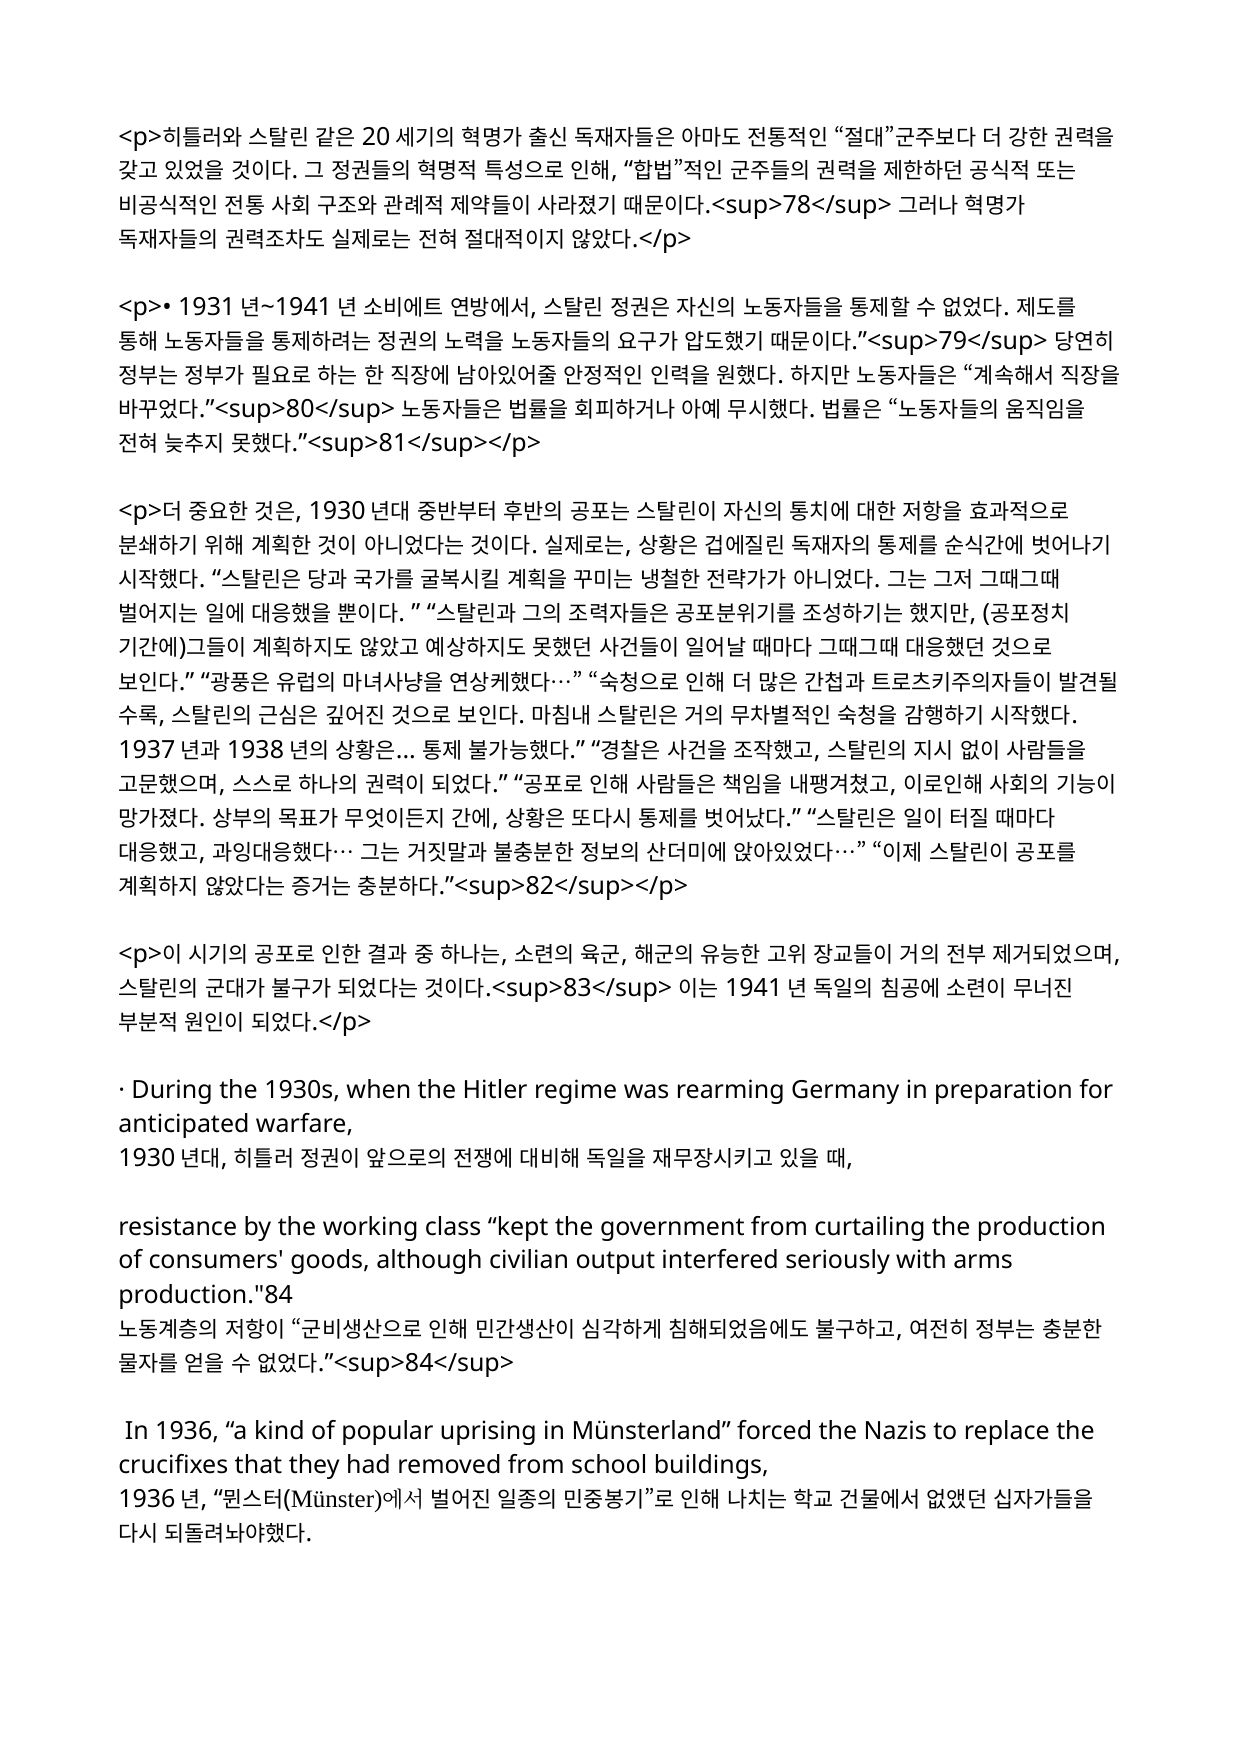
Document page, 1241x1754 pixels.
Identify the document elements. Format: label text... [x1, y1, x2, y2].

text <p>더 중요한 것은, 1930년대 중반부터 후반의 공포는 스탈린이 자신의 통치에 대한 저항을 효과적으로 분쇄하기 위해 계획한 것이 아니었다는 것이다. 실제로는, 상황은 겁에질린 독재자의 통제를 순식간에 벗어나기 시작했다. “스탈린은 당과 국가를 굴복시킬 계획을 꾸미는 냉철한 전략가가 아니었다. 그는 그저 그때그때 벌어지는 일에 대응했을 뿐이다. ” “스탈린과 그의 조력자들은 공포분위기를 조성하기는 했지만, (공포정치 기간에)그들이 계획하지도 않았고 예상하지도 못했던 사건들이 일어날 때마다 그때그때 대응했던 것으로 보인다.” “광풍은 유럽의 마녀사냥을 연상케했다…” “숙청으로 인해 더 많은 간첩과 트로츠키주의자들이 발견될 수록, 스탈린의 근심은 깊어진 것으로 보인다. 마침내 스탈린은 거의 무차별적인 숙청을 감행하기 시작했다. 1937년과 1938년의 상황은... 통제 불가능했다.” “경찰은 사건을 조작했고, 스탈린의 지시 없이 사람들을 고문했으며, 스스로 하나의 권력이 되었다.” “공포로 인해 사람들은 책임을 내팽겨쳤고, 이로인해 사회의 기능이 망가졌다. 상부의 목표가 무엇이든지 간에, 상황은 또다시 통제를 벗어났다.” “스탈린은 일이 터질 때마다 대응했고, 과잉대응했다… 그는 거짓말과 불충분한 정보의 산더미에 앉아있었다…” “이제 스탈린이 공포를 계획하지 않았다는 증거는 충분하다.”<sup>82</sup></p> [118, 493, 1122, 902]
text 1936년, “뮌스터(Münster)에서 벌어진 일종의 민중봉기”로 인해 나치는 학교 건물에서 없앴던 십자가들을 다시 되돌려놔야했다. [118, 1481, 1122, 1549]
text resistance by the working class “kept the government from curtailing the production of consumers' goods, although civilian output interfered seriously with arms production."84 [118, 1208, 1122, 1310]
text 노동계층의 저항이 “군비생산으로 인해 민간생산이 심각하게 침해되었음에도 불구하고, 여전히 정부는 충분한 물자를 얻을 수 없었다.”<sup>84</sup> [118, 1310, 1122, 1378]
text · During the 1930s, when the Hitler regime was rearming Germany in preparation for anticipated warfare, [118, 1072, 1122, 1140]
text 1930년대, 히틀러 정권이 앞으로의 전쟁에 대비해 독일을 재무장시키고 있을 때, [118, 1140, 1122, 1174]
text <p>• 1931년~1941년 소비에트 연방에서, 스탈린 정권은 자신의 노동자들을 통제할 수 없었다. 제도를 통해 노동자들을 통제하려는 정권의 노력을 노동자들의 요구가 압도했기 때문이다.”<sup>79</sup> 당연히 정부는 정부가 필요로 하는 한 직장에 남아있어줄 안정적인 인력을 원했다. 하지만 노동자들은 “계속해서 직장을 바꾸었다.”<sup>80</sup> 노동자들은 법률을 회피하거나 아예 무시했다. 법률은 “노동자들의 움직임을 전혀 늦추지 못했다.”<sup>81</sup></p> [118, 288, 1122, 459]
text In 1936, “a kind of popular uprising in Münsterland” forced the Nazis to replace the crucifixes that they had removed from school buildings, [118, 1412, 1122, 1481]
text <p>히틀러와 스탈린 같은 20세기의 혁명가 출신 독재자들은 아마도 전통적인 “절대”군주보다 더 강한 권력을 갖고 있었을 것이다. 그 정권들의 혁명적 특성으로 인해, “합법”적인 군주들의 권력을 제한하던 공식적 또는 비공식적인 전통 사회 구조와 관례적 제약들이 사라졌기 때문이다.<sup>78</sup> 그러나 혁명가 독재자들의 권력조차도 실제로는 전혀 절대적이지 않았다.</p> [118, 118, 1122, 254]
text <p>이 시기의 공포로 인한 결과 중 하나는, 소련의 육군, 해군의 유능한 고위 장교들이 거의 전부 제거되었으며, 스탈린의 군대가 불구가 되었다는 것이다.<sup>83</sup> 이는 1941년 독일의 침공에 소련이 무너진 부분적 원인이 되었다.</p> [118, 936, 1122, 1038]
